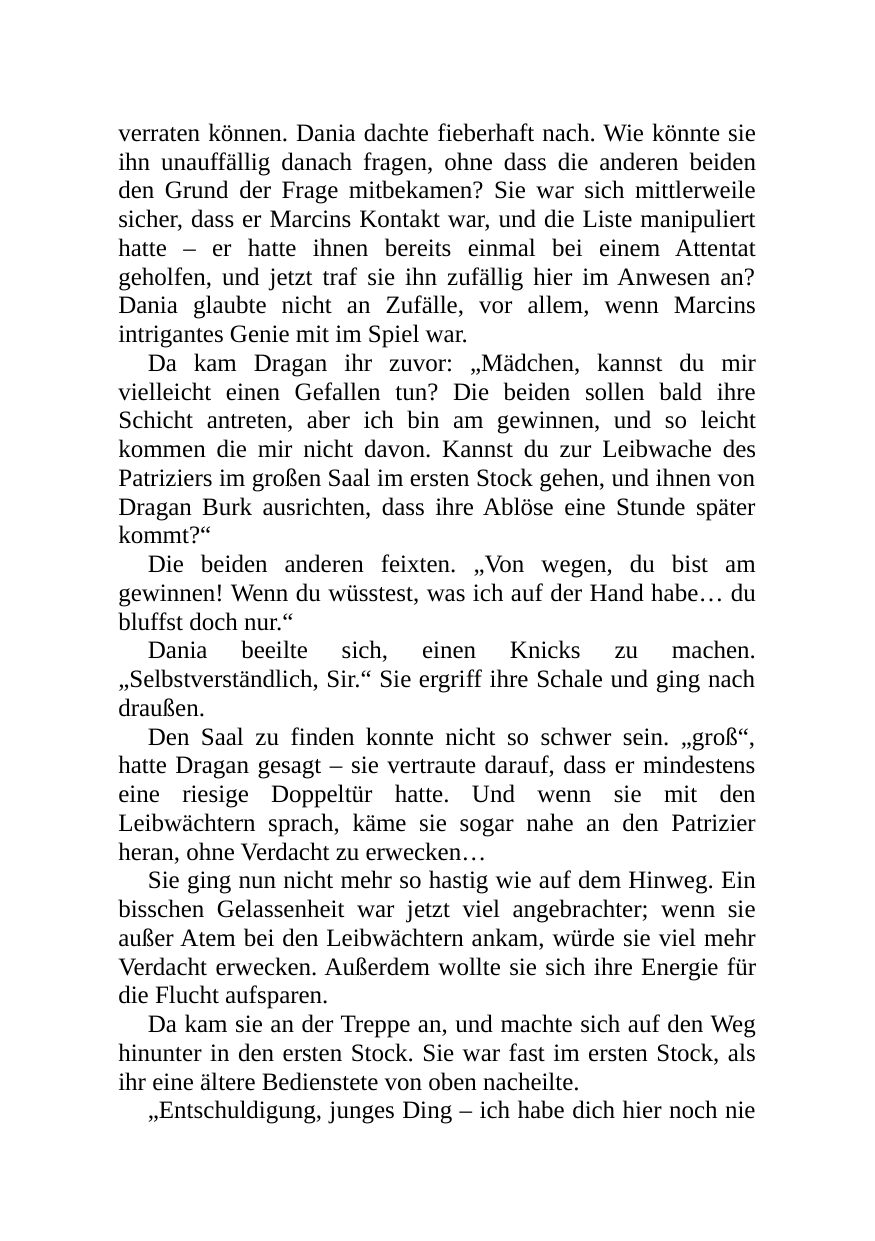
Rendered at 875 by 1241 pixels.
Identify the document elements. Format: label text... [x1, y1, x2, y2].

text Die beiden anderen feixten. „Von wegen, du bist am gewinnen! Wenn du wüsstest, was ich auf der Hand habe… du bluffst doch nur.“ [118, 549, 756, 636]
text Sie ging nun nicht mehr so hastig wie auf dem Hinweg. Ein bisschen Gelassenheit war jetzt viel angebrachter; wenn sie außer Atem bei den Leibwächtern ankam, würde sie viel mehr Verdacht erwecken. Außerdem wollte sie sich ihre Energie für die Flucht aufsparen. [118, 866, 756, 1009]
text Da kam Dragan ihr zuvor: „Mädchen, kannst du mir vielleicht einen Gefallen tun? Die beiden sollen bald ihre Schicht antreten, aber ich bin am gewinnen, und so leicht kommen die mir nicht davon. Kannst du zur Leibwache des Patriziers im großen Saal im ersten Stock gehen, und ihnen von Dragan Burk ausrichten, dass ihre Ablöse eine Stunde später kommt?“ [118, 348, 756, 549]
text verraten können. Dania dachte fieberhaft nach. Wie könnte sie ihn unauffällig danach fragen, ohne dass die anderen beiden den Grund der Frage mitbekamen? Sie war sich mittlerweile sicher, dass er Marcins Kontakt war, und die Liste manipuliert hatte – er hatte ihnen bereits einmal bei einem Attentat geholfen, und jetzt traf sie ihn zufällig hier im Anwesen an? Dania glaubte nicht an Zufälle, vor allem, wenn Marcins intrigantes Genie mit im Spiel war. [118, 118, 756, 348]
text Dania beeilte sich, einen Knicks zu machen. „Selbstverständlich, Sir.“ Sie ergriff ihre Schale und ging nach draußen. [118, 636, 756, 722]
text Da kam sie an der Treppe an, und machte sich auf den Weg hinunter in den ersten Stock. Sie war fast im ersten Stock, als ihr eine ältere Bedienstete von oben nacheilte. [118, 1009, 756, 1096]
text Den Saal zu finden konnte nicht so schwer sein. „groß“, hatte Dragan gesagt – sie vertraute darauf, dass er mindestens eine riesige Doppeltür hatte. Und wenn sie mit den Leibwächtern sprach, käme sie sogar nahe an den Patrizier heran, ohne Verdacht zu erwecken… [118, 722, 756, 866]
text „Entschuldigung, junges Ding – ich habe dich hier noch nie [118, 1096, 756, 1124]
